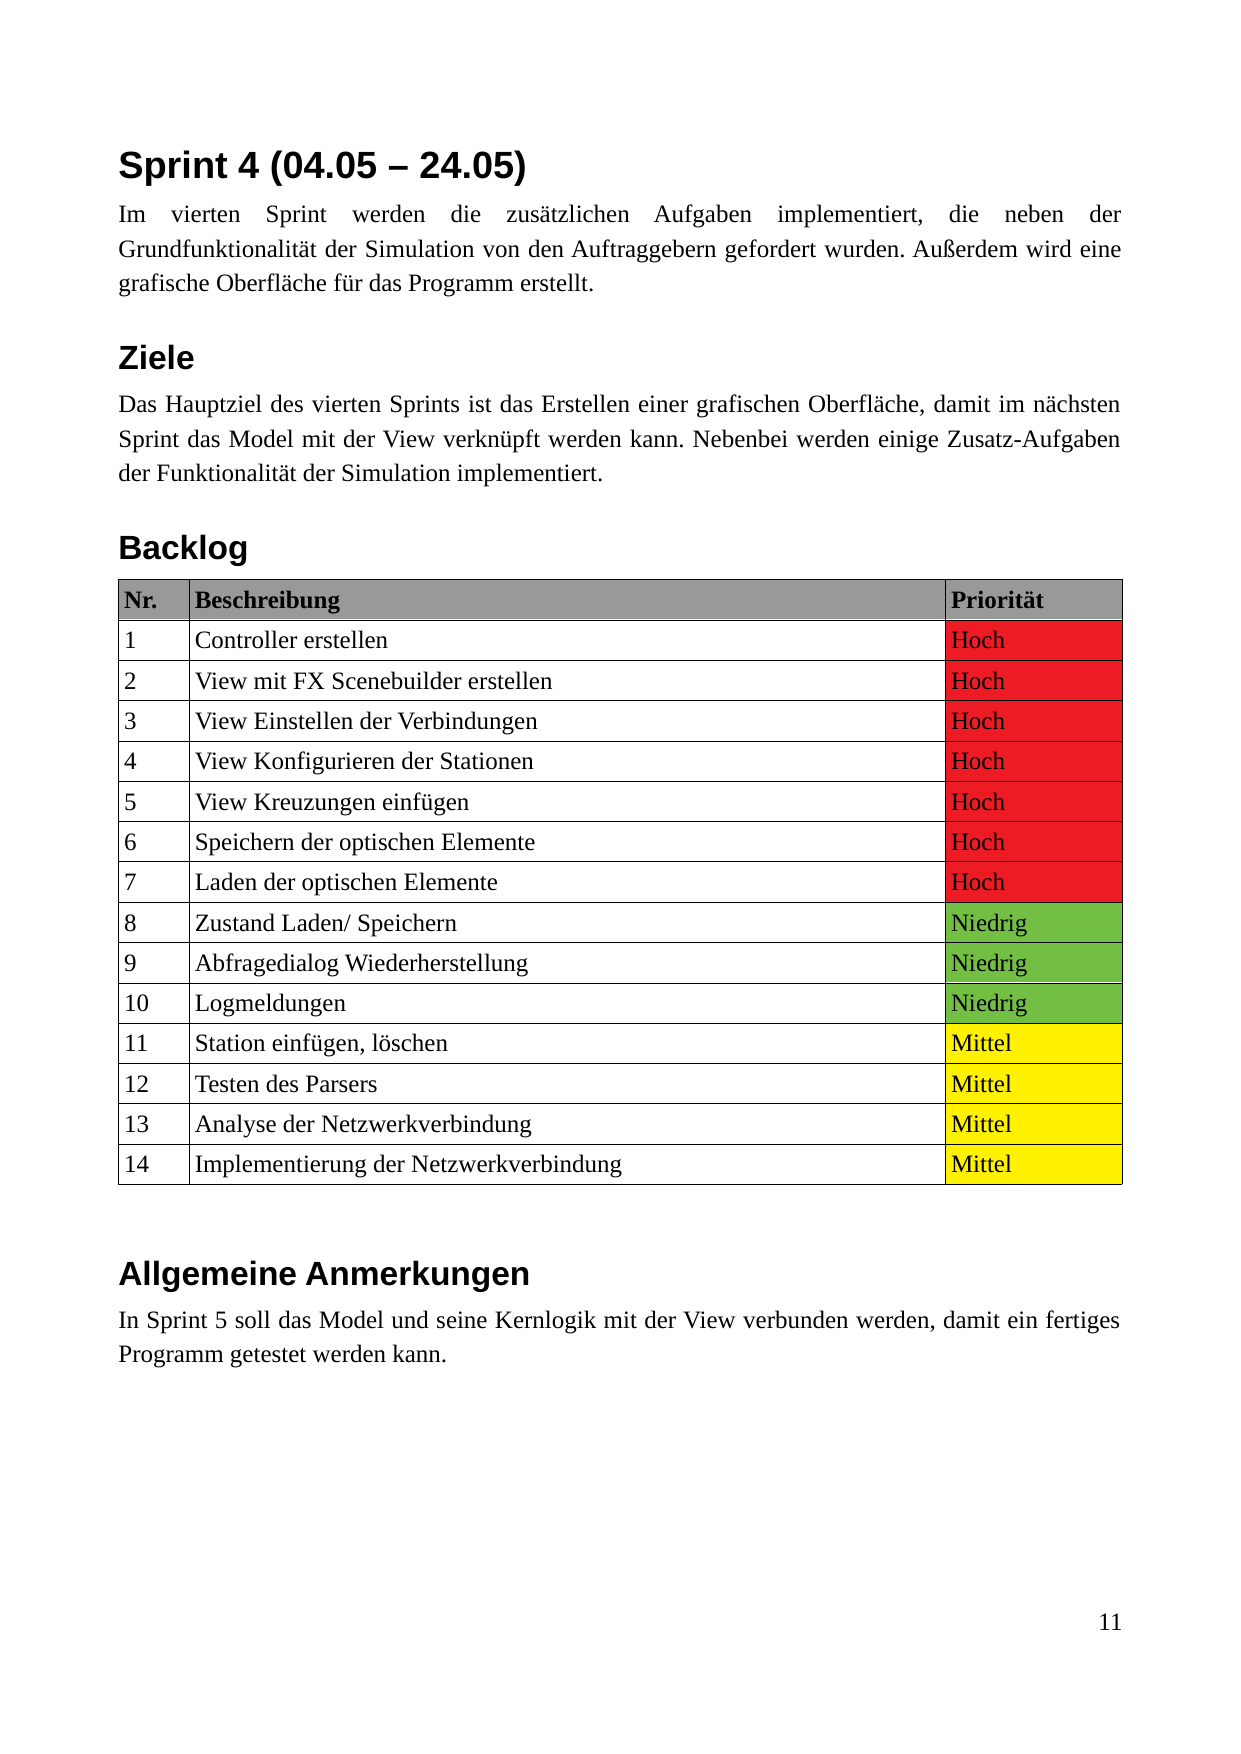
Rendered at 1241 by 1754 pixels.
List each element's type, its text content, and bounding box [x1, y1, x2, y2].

table_cell Hoch [946, 782, 1122, 821]
table_cell 9 [119, 943, 189, 982]
subtitle Ziele [118, 338, 1122, 377]
table_cell 12 [119, 1064, 189, 1103]
table_cell Mittel [946, 1064, 1122, 1103]
table_cell 11 [119, 1024, 189, 1063]
table_cell Abfragedialog Wiederherstellung [190, 943, 945, 982]
table_header Priorität [946, 580, 1122, 619]
table_cell Hoch [946, 701, 1122, 741]
table_cell Niedrig [946, 943, 1122, 982]
table_cell 3 [119, 701, 189, 741]
table_cell Mittel [946, 1024, 1122, 1063]
table_cell Testen des Parsers [190, 1064, 945, 1103]
table_header Beschreibung [190, 580, 945, 619]
table_cell Implementierung der Netzwerkverbindung [190, 1145, 945, 1184]
table_cell 5 [119, 782, 189, 821]
table_cell 14 [119, 1145, 189, 1184]
subtitle Allgemeine Anmerkungen [118, 1254, 1122, 1293]
table_cell Zustand Laden/ Speichern [190, 903, 945, 942]
table_cell 13 [119, 1104, 189, 1144]
table_cell Speichern der optischen Elemente [190, 822, 945, 861]
table_cell Hoch [946, 661, 1122, 700]
table_cell Station einfügen, löschen [190, 1024, 945, 1063]
table_header Nr. [119, 580, 189, 619]
table_cell Analyse der Netzwerkverbindung [190, 1104, 945, 1144]
text Das Hauptziel des vierten Sprints ist das Erstellen einer grafischen Oberfläche, damit im nächsten Sprint das Model mit der View verknüpft werden kann. Nebenbei werden einige Zusatz-Aufgaben der Funktionalität der Simulation implementiert. [118, 389, 1122, 487]
text In Sprint 5 soll das Model und seine Kernlogik mit der View verbunden werden, damit ein fertiges Programm getestet werden kann. [118, 1305, 1122, 1368]
table_cell View Kreuzungen einfügen [190, 782, 945, 821]
table_cell View mit FX Scenebuilder erstellen [190, 661, 945, 700]
table_cell Controller erstellen [190, 621, 945, 660]
table_cell Hoch [946, 822, 1122, 861]
table_cell 8 [119, 903, 189, 942]
table_cell 6 [119, 822, 189, 861]
table_cell Hoch [946, 621, 1122, 660]
table_cell View Einstellen der Verbindungen [190, 701, 945, 741]
text Im vierten Sprint werden die zusätzlichen Aufgaben implementiert, die neben der Grundfunktionalität der Simulation von den Auftraggebern gefordert wurden. Außerdem wird eine grafische Oberfläche für das Programm erstellt. [118, 199, 1122, 297]
table_cell Mittel [946, 1145, 1122, 1184]
table_cell Logmeldungen [190, 984, 945, 1023]
table_cell Niedrig [946, 984, 1122, 1023]
table_cell 10 [119, 984, 189, 1023]
table_cell 2 [119, 661, 189, 700]
table_cell 7 [119, 862, 189, 902]
table_cell Mittel [946, 1104, 1122, 1144]
table_cell Niedrig [946, 903, 1122, 942]
table_cell 4 [119, 742, 189, 781]
table_cell Laden der optischen Elemente [190, 862, 945, 902]
subtitle Sprint 4 (04.05 – 24.05) [118, 143, 1122, 187]
table_cell 1 [119, 621, 189, 660]
subtitle Backlog [118, 528, 1122, 567]
table_cell View Konfigurieren der Stationen [190, 742, 945, 781]
table_cell Hoch [946, 862, 1122, 902]
table_cell Hoch [946, 742, 1122, 781]
